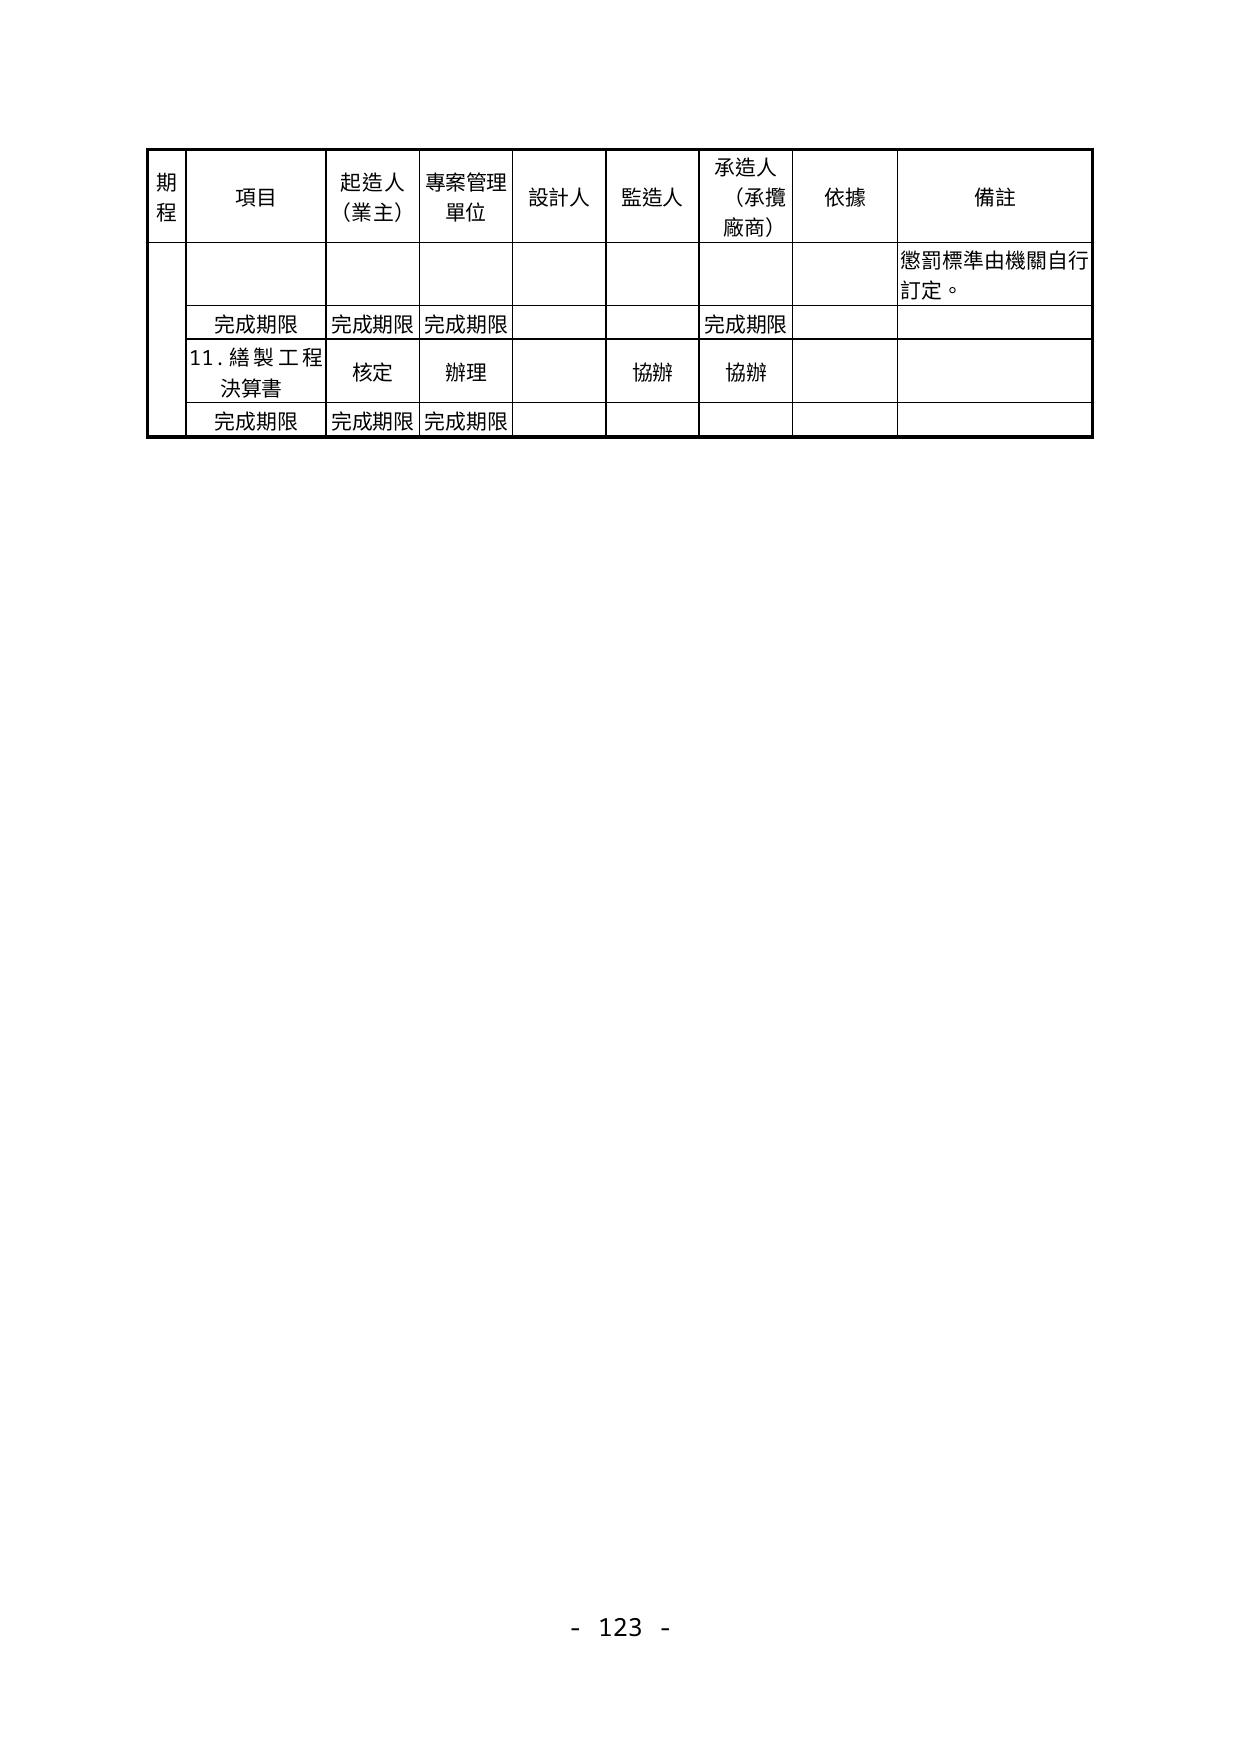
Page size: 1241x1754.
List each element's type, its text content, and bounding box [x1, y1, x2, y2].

table_cell [327, 243, 419, 305]
table_cell 懲罰標準由機關自行訂定。 [898, 243, 1091, 305]
table_cell 11.繕製工程決算書 [187, 340, 325, 402]
table_cell 協辦 [607, 340, 698, 402]
table_cell [793, 340, 897, 402]
table_cell 協辦 [700, 340, 792, 402]
table_cell 完成期限 [420, 306, 512, 338]
table_cell 完成期限 [420, 403, 512, 435]
table_cell [513, 243, 605, 305]
table_cell 核定 [327, 340, 419, 402]
table_cell [793, 243, 897, 305]
table_cell [793, 306, 897, 338]
table_cell [700, 243, 792, 305]
table_cell [149, 243, 185, 435]
table_cell [700, 403, 792, 435]
table_header 設計人 [513, 151, 605, 241]
table_header 起造人（業主） [327, 151, 419, 241]
table_header 期程 [149, 151, 185, 241]
table_cell 完成期限 [187, 403, 325, 435]
table_header 專案管理單位 [420, 151, 512, 241]
table_cell [513, 340, 605, 402]
table_cell [607, 306, 698, 338]
table_header 承造人（承攬廠商） [700, 151, 792, 241]
table_cell 完成期限 [327, 306, 419, 338]
table_cell [607, 243, 698, 305]
table_header 監造人 [607, 151, 698, 241]
table_header 備註 [898, 151, 1091, 241]
table_cell 辦理 [420, 340, 512, 402]
table_cell [607, 403, 698, 435]
table_cell [898, 403, 1091, 435]
table_cell [420, 243, 512, 305]
table_cell [898, 340, 1091, 402]
table_header 項目 [187, 151, 325, 241]
table_cell [187, 243, 325, 305]
table_cell [793, 403, 897, 435]
table_header 依據 [793, 151, 897, 241]
table_cell [898, 306, 1091, 338]
table_cell [513, 403, 605, 435]
table_cell 完成期限 [187, 306, 325, 338]
table_cell [513, 306, 605, 338]
table_cell 完成期限 [700, 306, 792, 338]
table_cell 完成期限 [327, 403, 419, 435]
